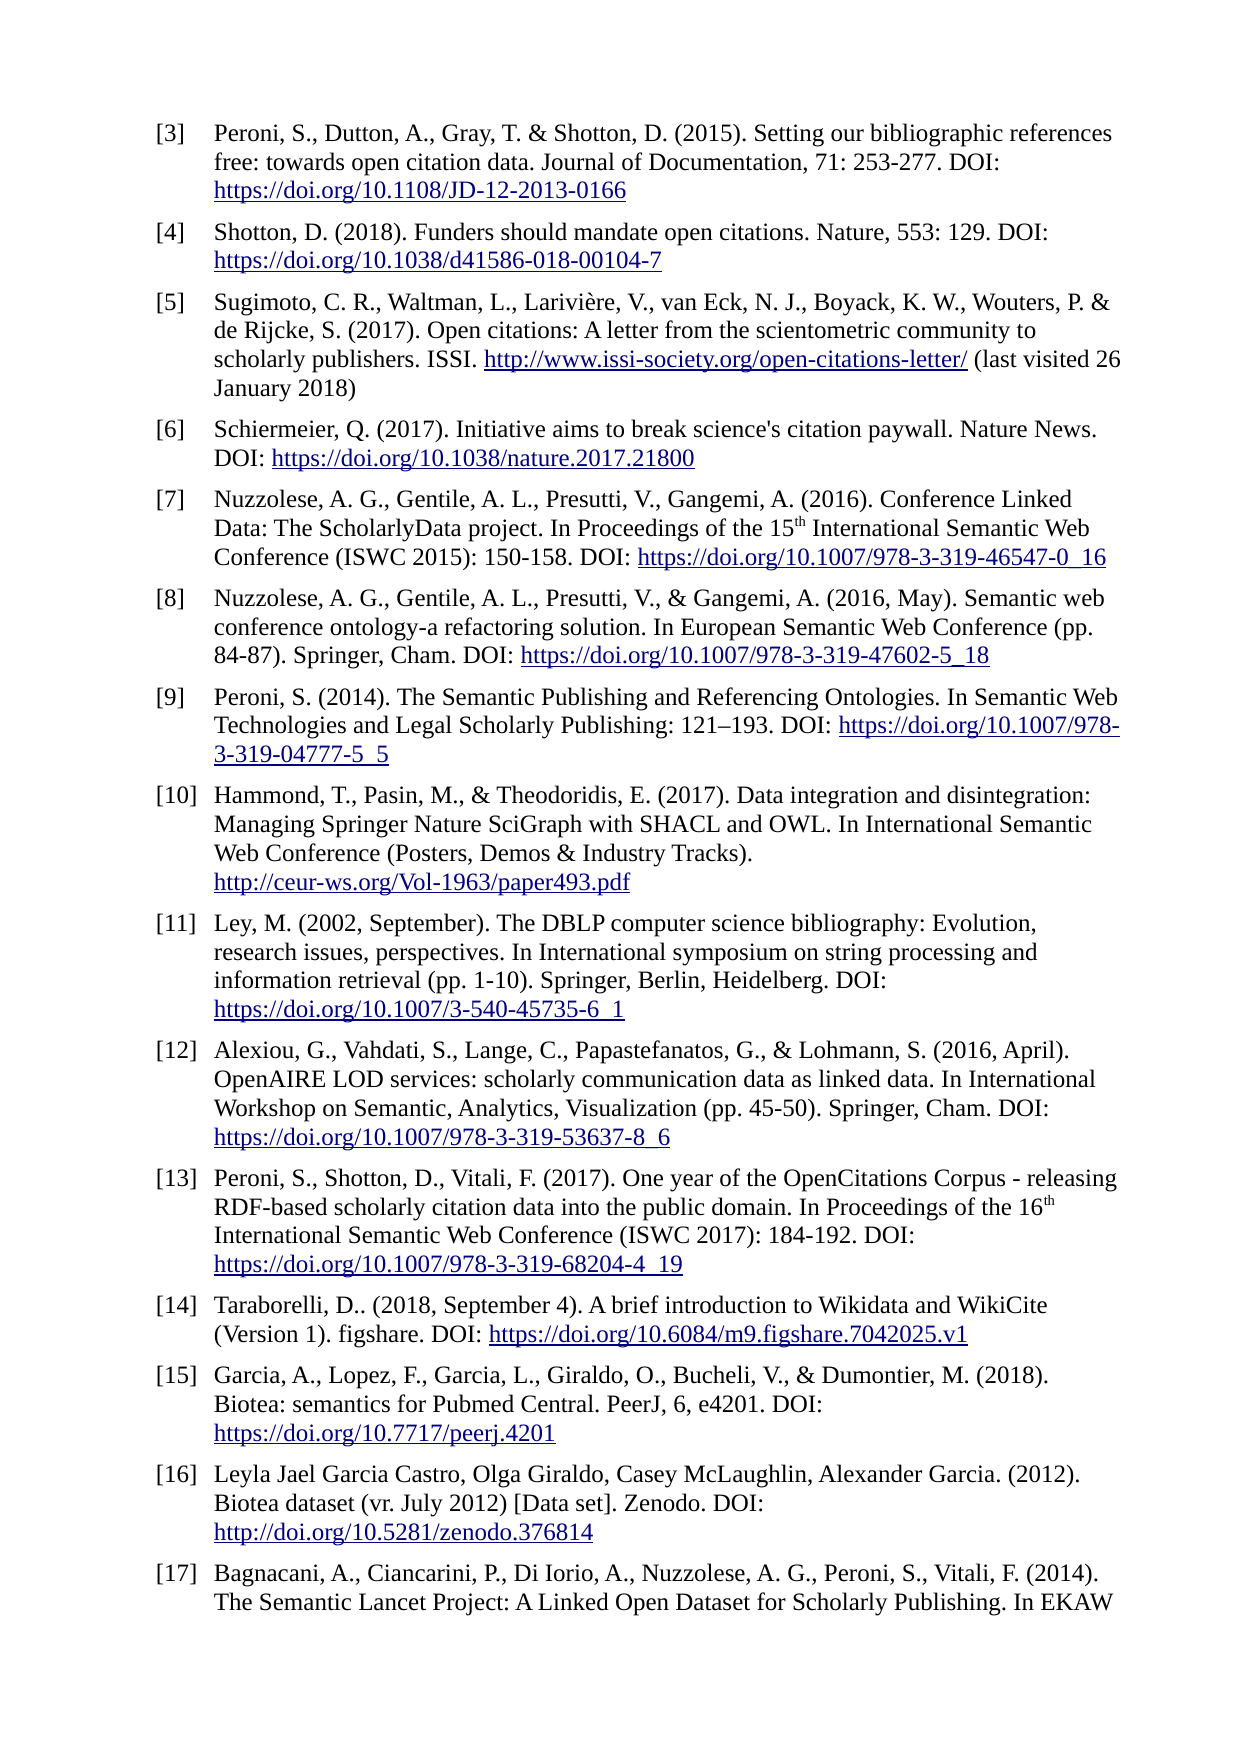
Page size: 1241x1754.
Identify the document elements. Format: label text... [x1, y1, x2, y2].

list Nuzzolese, A. G., Gentile, A. L., Presutti, V., Gangemi, A. (2016). Conference Linked Data: The ScholarlyData project. In Proceedings of the 15th International Semantic Web Conference (ISWC 2015): 150-158. DOI: https://doi.org/10.1007/978-3-319-46547-0_16 [156, 484, 1122, 571]
list Hammond, T., Pasin, M., & Theodoridis, E. (2017). Data integration and disintegration: Managing Springer Nature SciGraph with SHACL and OWL. In International Semantic Web Conference (Posters, Demos & Industry Tracks). http://ceur-ws.org/Vol-1963/paper493.pdf [156, 781, 1122, 896]
list Peroni, S., Dutton, A., Gray, T. & Shotton, D. (2015). Setting our bibliographic references free: towards open citation data. Journal of Documentation, 71: 253-277. DOI: https://doi.org/10.1108/JD-12-2013-0166 [156, 118, 1122, 204]
list Alexiou, G., Vahdati, S., Lange, C., Papastefanatos, G., & Lohmann, S. (2016, April). OpenAIRE LOD services: scholarly communication data as linked data. In International Workshop on Semantic, Analytics, Visualization (pp. 45-50). Springer, Cham. DOI: https://doi.org/10.1007/978-3-319-53637-8_6 [156, 1036, 1122, 1151]
list Bagnacani, A., Ciancarini, P., Di Iorio, A., Nuzzolese, A. G., Peroni, S., Vitali, F. (2014). The Semantic Lancet Project: A Linked Open Dataset for Scholarly Publishing. In EKAW [156, 1558, 1122, 1616]
list Peroni, S. (2014). The Semantic Publishing and Referencing Ontologies. In Semantic Web Technologies and Legal Scholarly Publishing: 121–193. DOI: https://doi.org/10.1007/978-3-319-04777-5_5 [156, 682, 1122, 768]
list Shotton, D. (2018). Funders should mandate open citations. Nature, 553: 129. DOI: https://doi.org/10.1038/d41586-018-00104-7 [156, 217, 1122, 274]
list Ley, M. (2002, September). The DBLP computer science bibliography: Evolution, research issues, perspectives. In International symposium on string processing and information retrieval (pp. 1-10). Springer, Berlin, Heidelberg. DOI: https://doi.org/10.1007/3-540-45735-6_1 [156, 908, 1122, 1023]
list Nuzzolese, A. G., Gentile, A. L., Presutti, V., & Gangemi, A. (2016, May). Semantic web conference ontology-a refactoring solution. In European Semantic Web Conference (pp. 84-87). Springer, Cham. DOI: https://doi.org/10.1007/978-3-319-47602-5_18 [156, 583, 1122, 669]
list Schiermeier, Q. (2017). Initiative aims to break science's citation paywall. Nature News. DOI: https://doi.org/10.1038/nature.2017.21800 [156, 414, 1122, 472]
list Garcia, A., Lopez, F., Garcia, L., Giraldo, O., Bucheli, V., & Dumontier, M. (2018). Biotea: semantics for Pubmed Central. PeerJ, 6, e4201. DOI: https://doi.org/10.7717/peerj.4201 [156, 1361, 1122, 1447]
list Leyla Jael Garcia Castro, Olga Giraldo, Casey McLaughlin, Alexander Garcia. (2012). Biotea dataset (vr. July 2012) [Data set]. Zenodo. DOI: http://doi.org/10.5281/zenodo.376814 [156, 1459, 1122, 1546]
list Sugimoto, C. R., Waltman, L., Larivière, V., van Eck, N. J., Boyack, K. W., Wouters, P. & de Rijcke, S. (2017). Open citations: A letter from the scientometric community to scholarly publishers. ISSI. http://www.issi-society.org/open-citations-letter/ (last visited 26 January 2018) [156, 287, 1122, 402]
list Taraborelli, D.. (2018, September 4). A brief introduction to Wikidata and WikiCite (Version 1). figshare. DOI: https://doi.org/10.6084/m9.figshare.7042025.v1 [156, 1291, 1122, 1348]
list Peroni, S., Shotton, D., Vitali, F. (2017). One year of the OpenCitations Corpus - releasing RDF-based scholarly citation data into the public domain. In Proceedings of the 16th International Semantic Web Conference (ISWC 2017): 184-192. DOI: https://doi.org/10.1007/978-3-319-68204-4_19 [156, 1163, 1122, 1278]
